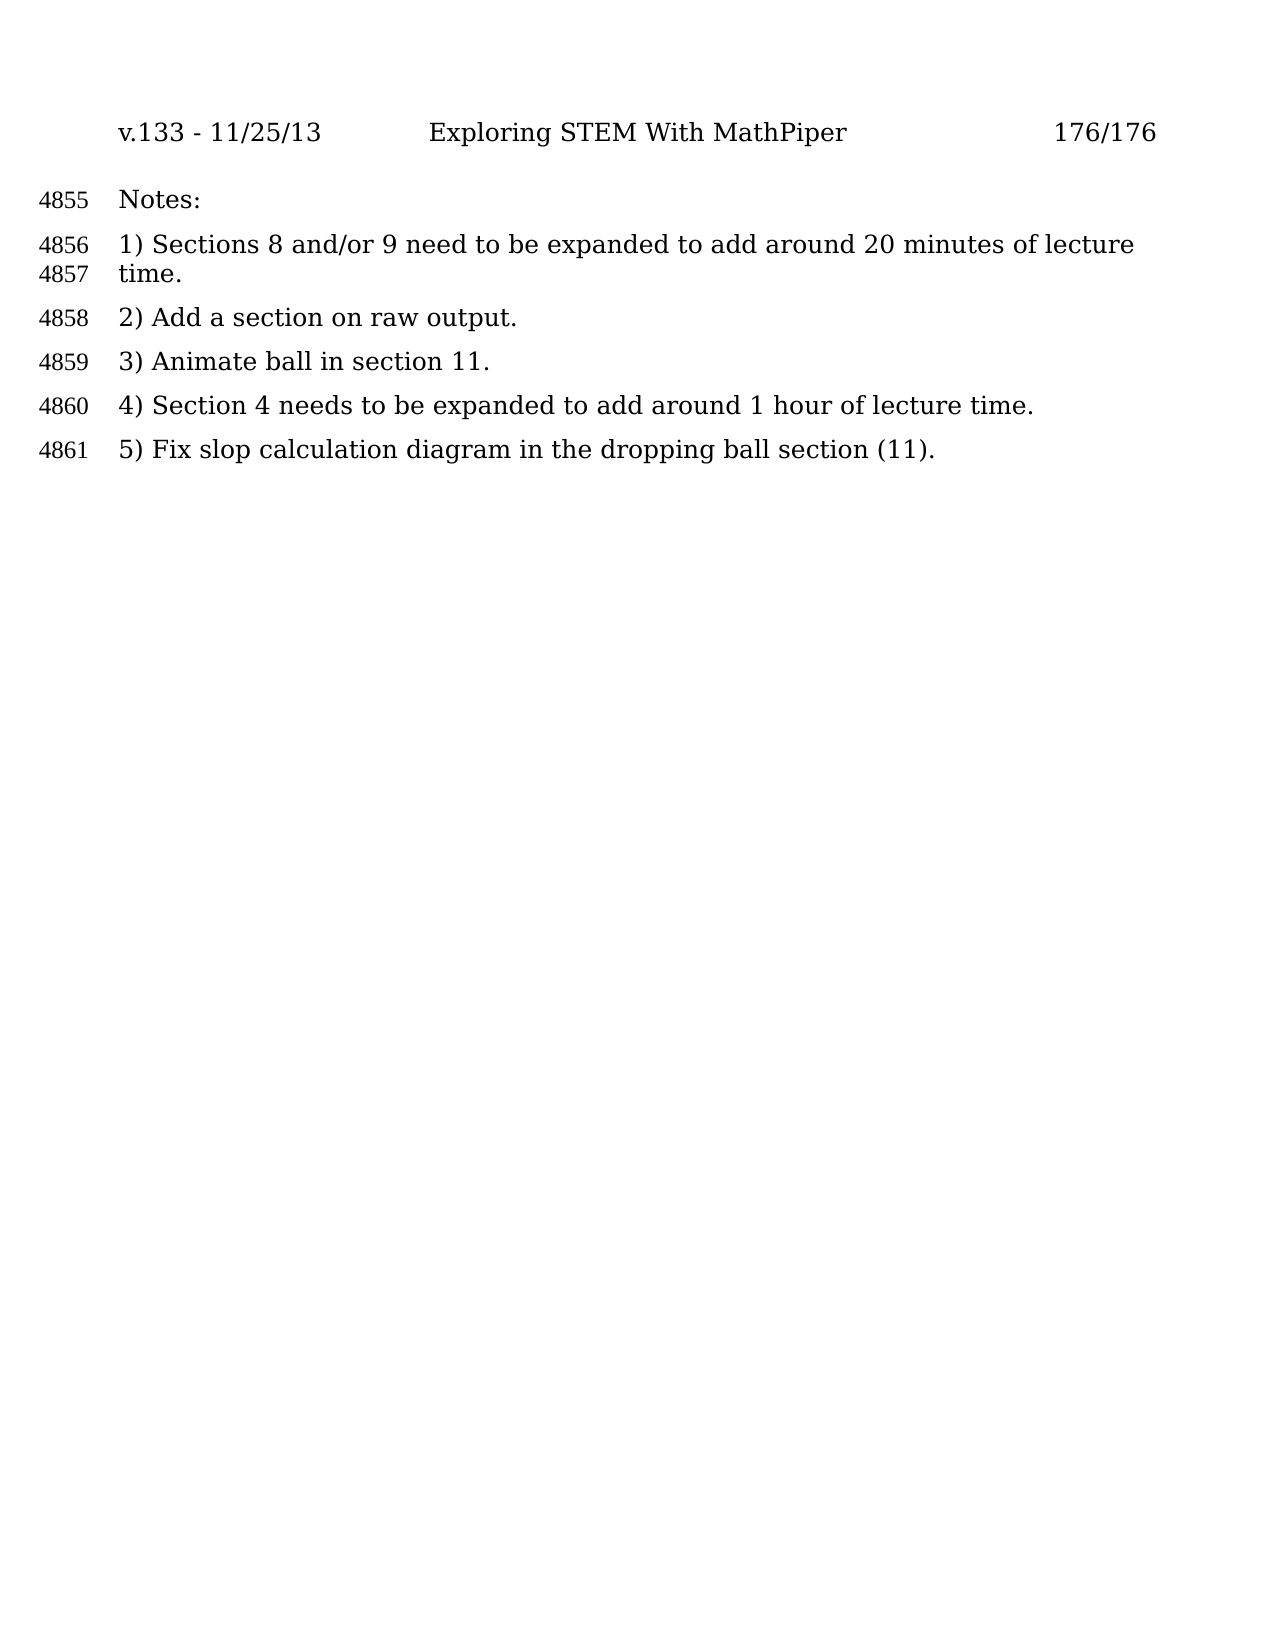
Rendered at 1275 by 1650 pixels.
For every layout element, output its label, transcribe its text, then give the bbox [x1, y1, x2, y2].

text 1) Sections 8 and/or 9 need to be expanded to add around 20 minutes of lecture time. [118, 230, 1157, 288]
text 2) Add a section on raw output. [118, 303, 1157, 332]
text 5) Fix slop calculation diagram in the dropping ball section (11). [118, 436, 1157, 465]
text 3) Animate ball in section 11. [118, 347, 1157, 377]
text Notes: [118, 186, 1157, 215]
text 4) Section 4 needs to be expanded to add around 1 hour of lecture time. [118, 392, 1157, 421]
